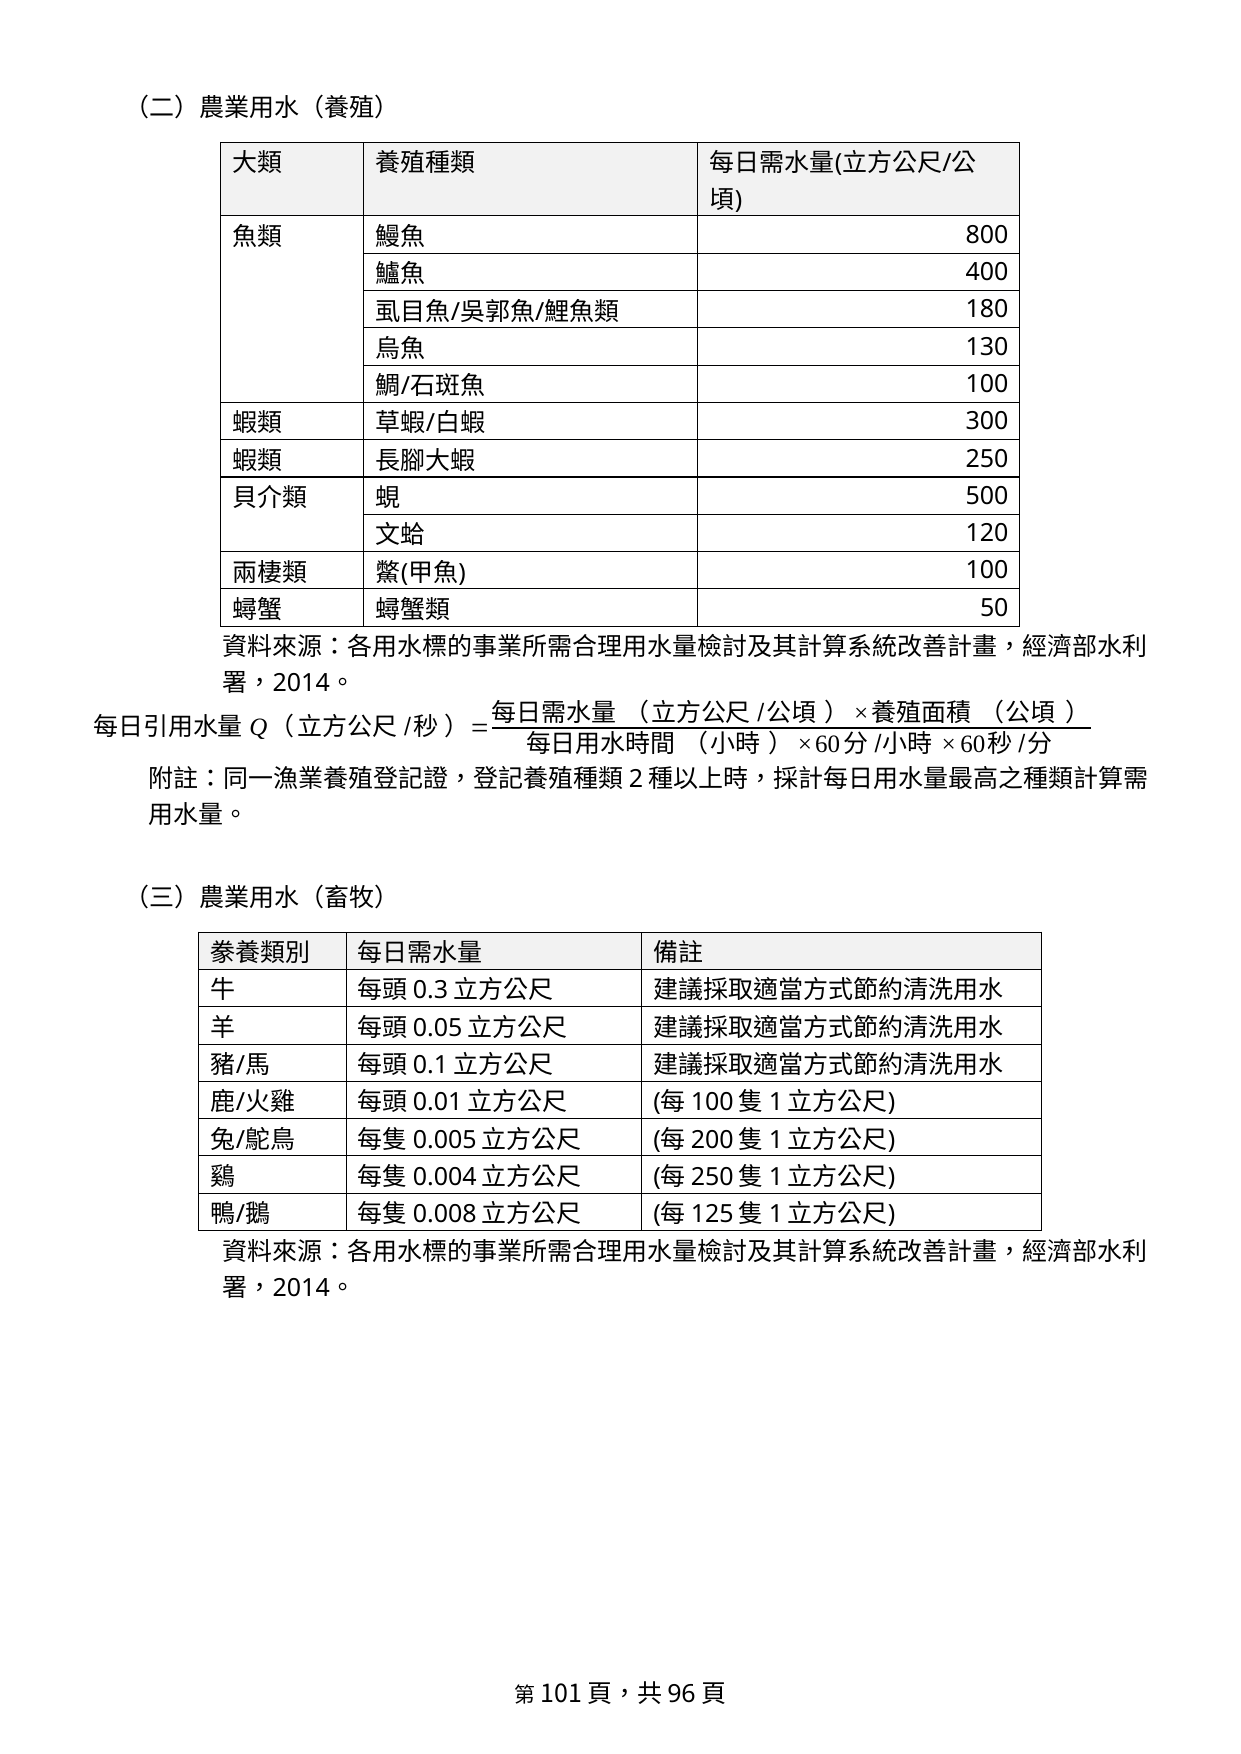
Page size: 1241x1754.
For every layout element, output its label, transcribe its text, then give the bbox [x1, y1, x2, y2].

table_cell 800 [698, 216, 1019, 253]
table_cell (每100隻1立方公尺) [642, 1082, 1041, 1118]
table_cell 虱目魚/吳郭魚/鯉魚類 [364, 291, 697, 327]
table_cell 鴨/鵝 [199, 1194, 346, 1230]
table_cell 100 [698, 552, 1019, 588]
table_cell 每頭0.05立方公尺 [347, 1007, 641, 1043]
table_cell 建議採取適當方式節約清洗用水 [642, 1045, 1041, 1081]
table_cell 牛 [199, 970, 346, 1006]
subtitle 農業用水（養殖） [199, 87, 1165, 124]
table_cell 蟳蟹 [221, 589, 363, 626]
table_cell 文蛤 [364, 515, 697, 551]
table_cell 蜆 [364, 478, 697, 514]
table_cell 每隻0.004立方公尺 [347, 1156, 641, 1193]
table_cell 鯛/石斑魚 [364, 366, 697, 402]
table_cell 300 [698, 403, 1019, 439]
text 附註：同一漁業養殖登記證，登記養殖種類2種以上時，採計每日用水量最高之種類計算需用水量。 [149, 758, 1165, 831]
table_cell 180 [698, 291, 1019, 327]
table_cell 蟳蟹類 [364, 589, 697, 626]
table_cell 鰻魚 [364, 216, 697, 253]
table_cell 120 [698, 515, 1019, 551]
table_cell 130 [698, 328, 1019, 364]
table_cell 100 [698, 366, 1019, 402]
table_cell (每125隻1立方公尺) [642, 1194, 1041, 1230]
table_cell 草蝦/白蝦 [364, 403, 697, 439]
table_cell 500 [698, 478, 1019, 514]
table_cell 貝介類 [221, 478, 363, 551]
table_cell 蝦類 [221, 440, 363, 476]
table_cell 每隻0.008立方公尺 [347, 1194, 641, 1230]
table_cell 每頭0.3立方公尺 [347, 970, 641, 1006]
text 資料來源：各用水標的事業所需合理用水量檢討及其計算系統改善計畫，經濟部水利署，2014。 [222, 627, 1165, 699]
table_cell 每隻0.005立方公尺 [347, 1119, 641, 1155]
table_cell 蝦類 [221, 403, 363, 439]
table_cell 每頭0.1立方公尺 [347, 1045, 641, 1081]
table_cell 鷄 [199, 1156, 346, 1193]
table_cell 羊 [199, 1007, 346, 1043]
text 資料來源：各用水標的事業所需合理用水量檢討及其計算系統改善計畫，經濟部水利署，2014。 [222, 1231, 1165, 1303]
table_cell 豬/馬 [199, 1045, 346, 1081]
table_header 養殖種類 [364, 143, 697, 215]
table_cell (每200隻1立方公尺) [642, 1119, 1041, 1155]
table_cell 400 [698, 254, 1019, 290]
table_cell 烏魚 [364, 328, 697, 364]
table_cell 兩棲類 [221, 552, 363, 588]
table_header 豢養類別 [199, 933, 346, 969]
table_cell (每250隻1立方公尺) [642, 1156, 1041, 1193]
table_cell 兔/鴕鳥 [199, 1119, 346, 1155]
table_cell 建議採取適當方式節約清洗用水 [642, 970, 1041, 1006]
table_cell 50 [698, 589, 1019, 626]
table_cell 長腳大蝦 [364, 440, 697, 476]
table_header 每日需水量 [347, 933, 641, 969]
table_header 備註 [642, 933, 1041, 969]
table_cell 建議採取適當方式節約清洗用水 [642, 1007, 1041, 1043]
table_cell 每頭0.01立方公尺 [347, 1082, 641, 1118]
subtitle 農業用水（畜牧） [199, 877, 1165, 913]
table_cell 鹿/火雞 [199, 1082, 346, 1118]
table_header 每日需水量(立方公尺/公頃) [698, 143, 1019, 215]
table_header 大類 [221, 143, 363, 215]
table_cell 鱉(甲魚) [364, 552, 697, 588]
table_cell 鱸魚 [364, 254, 697, 290]
table_cell 250 [698, 440, 1019, 476]
table_cell 魚類 [221, 216, 363, 402]
